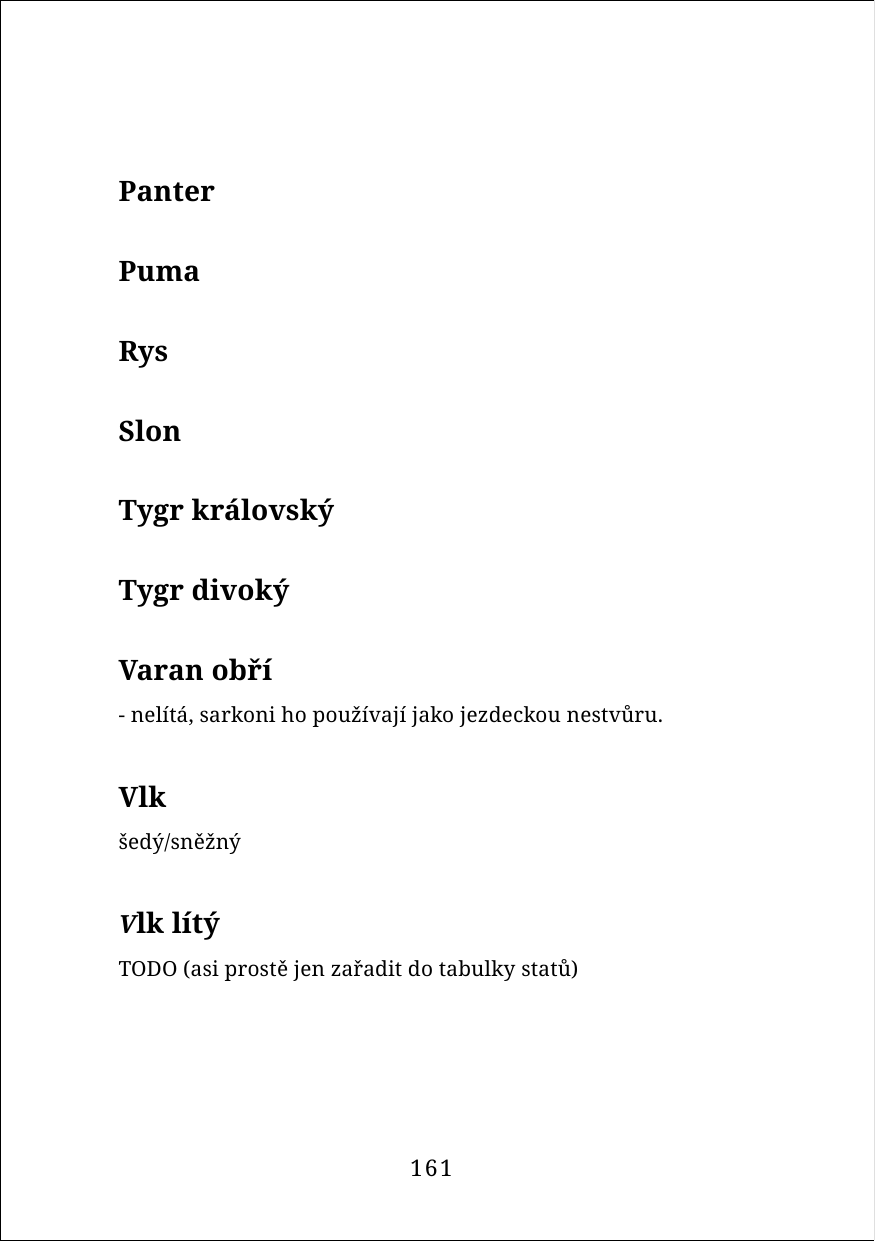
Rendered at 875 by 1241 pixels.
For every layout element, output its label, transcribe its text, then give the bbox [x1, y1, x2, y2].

subtitle Slon [118, 411, 756, 449]
subtitle Varan obří [118, 650, 756, 688]
text TODO (asi prostě jen zařadit do tabulky statů) [118, 954, 756, 982]
subtitle Vlk [118, 777, 756, 815]
subtitle Tygr divoký [118, 570, 756, 608]
subtitle Panter [118, 172, 756, 210]
text šedý/sněžný [118, 827, 756, 855]
subtitle Vlk lítý [118, 904, 756, 942]
subtitle Tygr královský [118, 491, 756, 529]
subtitle Puma [118, 251, 756, 290]
subtitle Rys [118, 331, 756, 369]
text - nelítá, sarkoni ho používají jako jezdeckou nestvůru. [118, 700, 756, 728]
